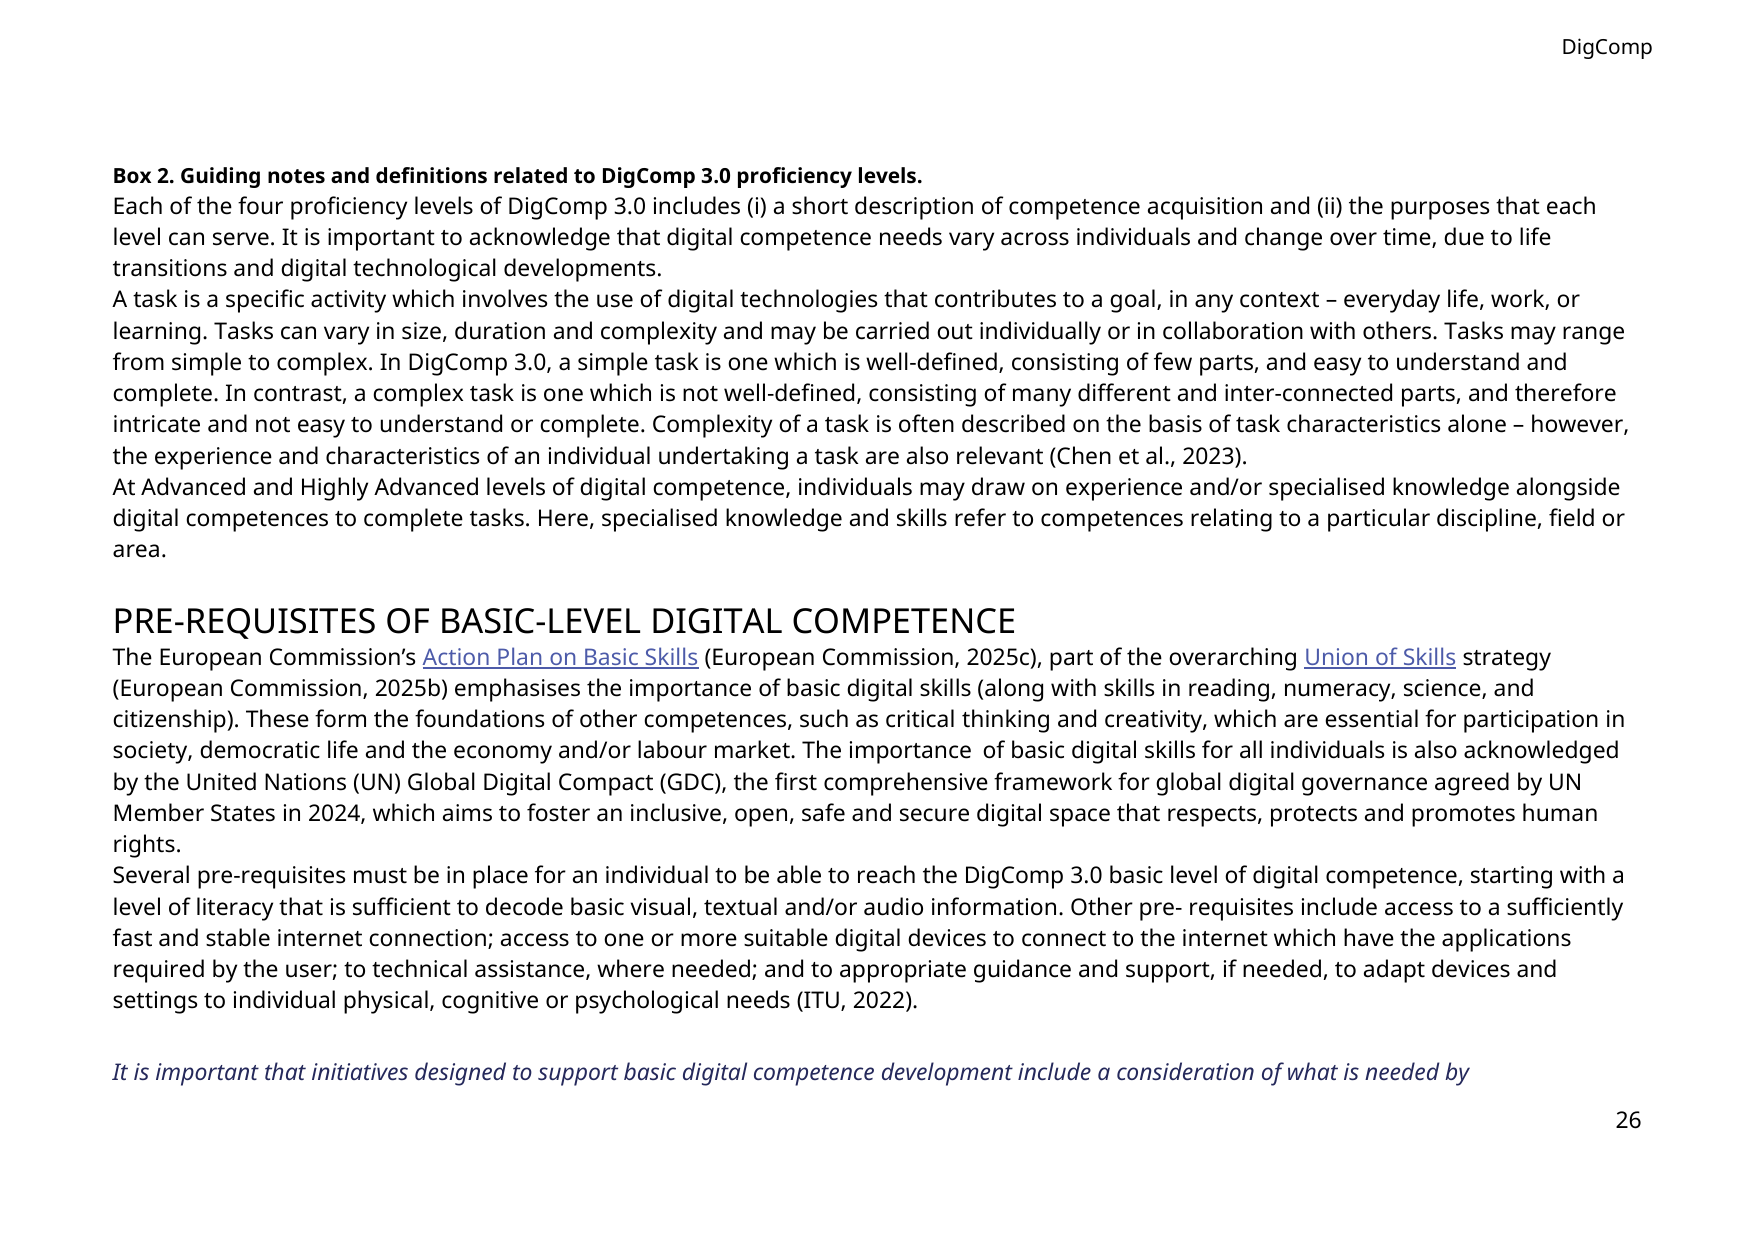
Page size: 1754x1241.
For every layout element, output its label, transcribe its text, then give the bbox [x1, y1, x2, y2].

subtitle PRE-REQUISITES OF BASIC-LEVEL DIGITAL COMPETENCE [112, 606, 1641, 640]
text Several pre-requisites must be in place for an individual to be able to reach the DigComp 3.0 basic level of digital competence, starting with a level of literacy that is sufficient to decode basic visual, textual and/or audio information. Other pre- requisites include access to a sufficiently fast and stable internet connection; access to one or more suitable digital devices to connect to the internet which have the applications required by the user; to technical assistance, where needed; and to appropriate guidance and support, if needed, to adapt devices and settings to individual physical, cognitive or psychological needs (ITU, 2022). [112, 859, 1641, 1015]
text The European Commission’s Action Plan on Basic Skills (European Commission, 2025c), part of the overarching Union of Skills strategy (European Commission, 2025b) emphasises the importance of basic digital skills (along with skills in reading, numeracy, science, and citizenship). These form the foundations of other competences, such as critical thinking and creativity, which are essential for participation in society, democratic life and the economy and/or labour market. The importance of basic digital skills for all individuals is also acknowledged by the United Nations (UN) Global Digital Compact (GDC), the first comprehensive framework for global digital governance agreed by UN Member States in 2024, which aims to foster an inclusive, open, safe and secure digital space that respects, protects and promotes human rights. [112, 640, 1641, 859]
text It is important that initiatives designed to support basic digital competence development include a consideration of what is needed by [112, 1056, 1559, 1087]
text Box 2. Guiding notes and definitions related to DigComp 3.0 proficiency levels. [112, 161, 1641, 189]
text At Advanced and Highly Advanced levels of digital competence, individuals may draw on experience and/or specialised knowledge alongside digital competences to complete tasks. Here, specialised knowledge and skills refer to competences relating to a particular discipline, field or area. [112, 471, 1641, 564]
text Each of the four proficiency levels of DigComp 3.0 includes (i) a short description of competence acquisition and (ii) the purposes that each level can serve. It is important to acknowledge that digital competence needs vary across individuals and change over time, due to life transitions and digital technological developments. [112, 189, 1641, 283]
text A task is a specific activity which involves the use of digital technologies that contributes to a goal, in any context – everyday life, work, or learning. Tasks can vary in size, duration and complexity and may be carried out individually or in collaboration with others. Tasks may range from simple to complex. In DigComp 3.0, a simple task is one which is well-defined, consisting of few parts, and easy to understand and complete. In contrast, a complex task is one which is not well-defined, consisting of many different and inter-connected parts, and therefore intricate and not easy to understand or complete. Complexity of a task is often described on the basis of task characteristics alone – however, the experience and characteristics of an individual undertaking a task are also relevant (Chen et al., 2023). [112, 283, 1641, 471]
